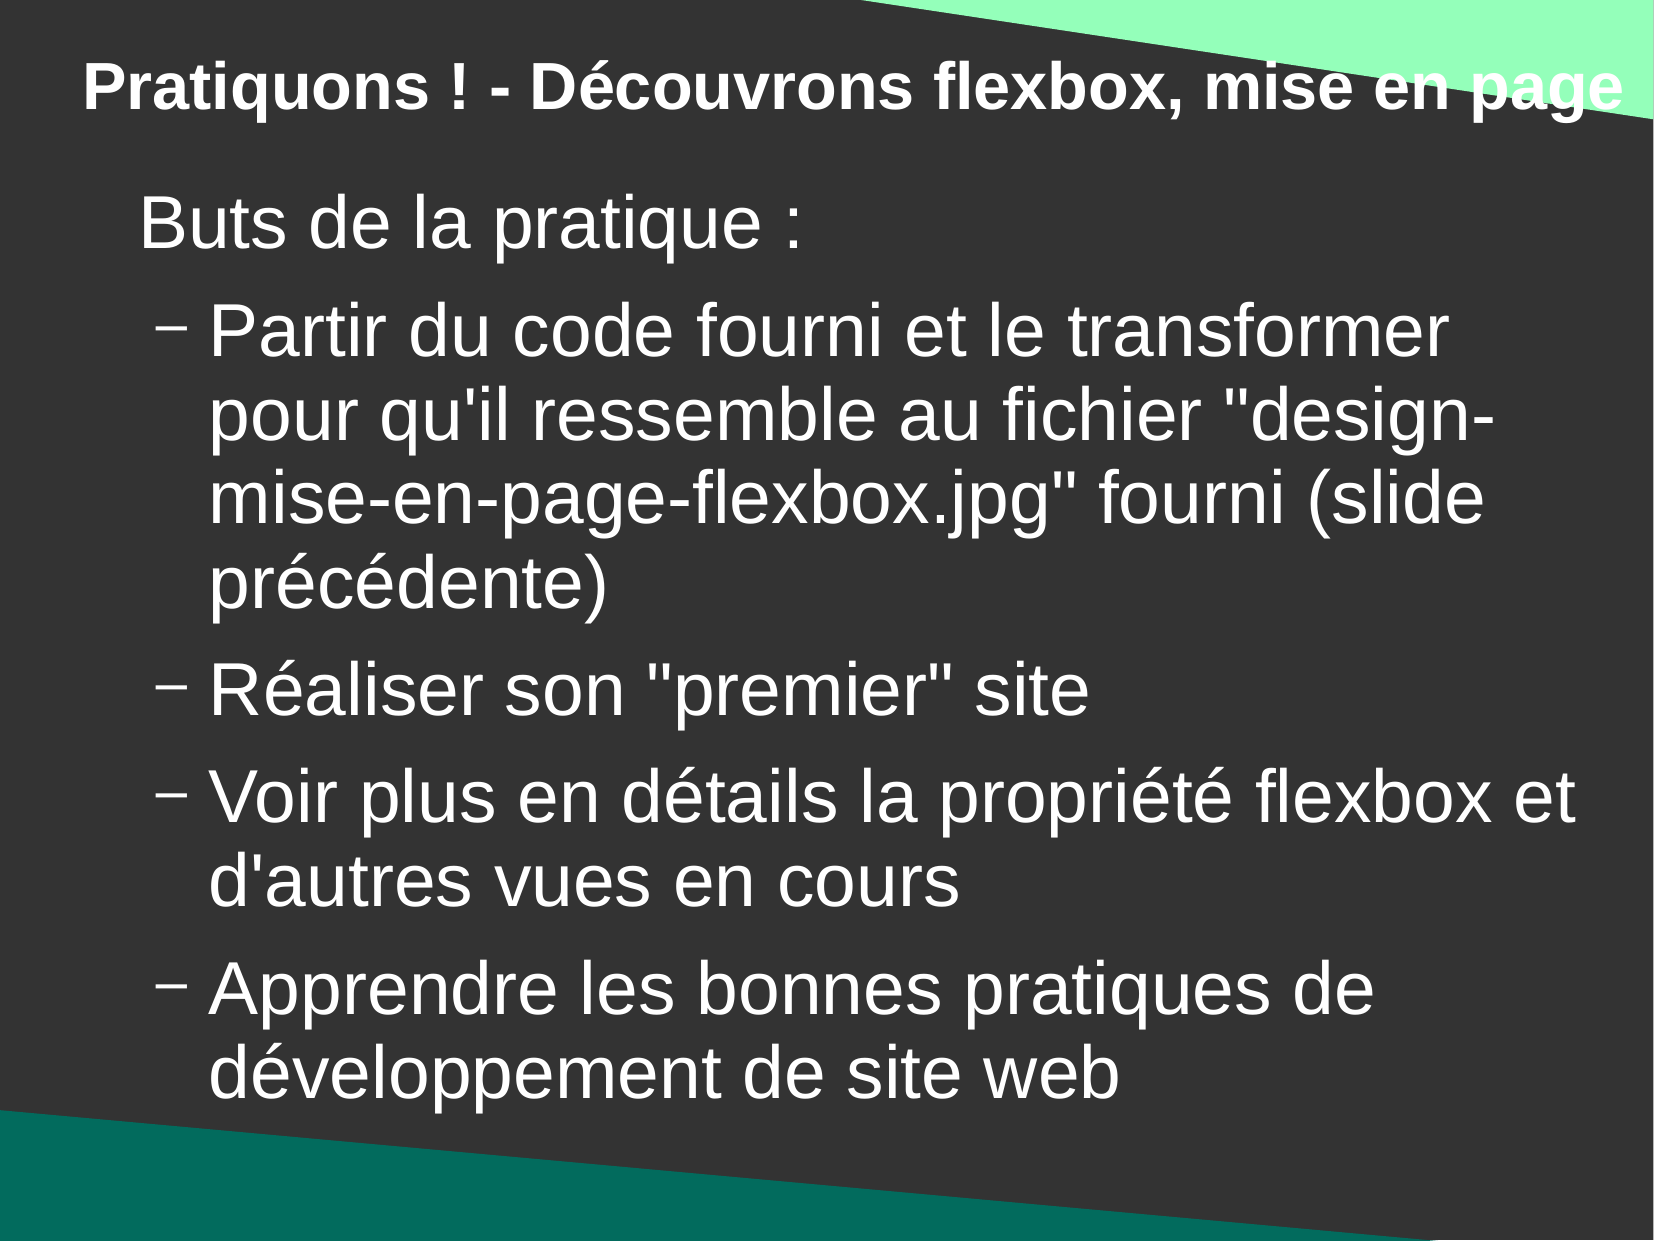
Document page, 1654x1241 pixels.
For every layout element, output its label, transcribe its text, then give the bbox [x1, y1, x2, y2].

title Pratiquons ! - Découvrons flexbox, mise en page [82, 49, 1630, 142]
list Buts de la pratique : Partir du code fourni et le transformer pour qu'il ressemble au fichier "design-mise-en-page-flexbox.jpg" fourni (slide précédente) Réaliser son "premier" site Voir plus en détails la propriété flexbox et d'autres vues en cours Apprendre les bonnes pratiques de développement de site web [67, 180, 1607, 1146]
text_box [861, 0, 1654, 120]
